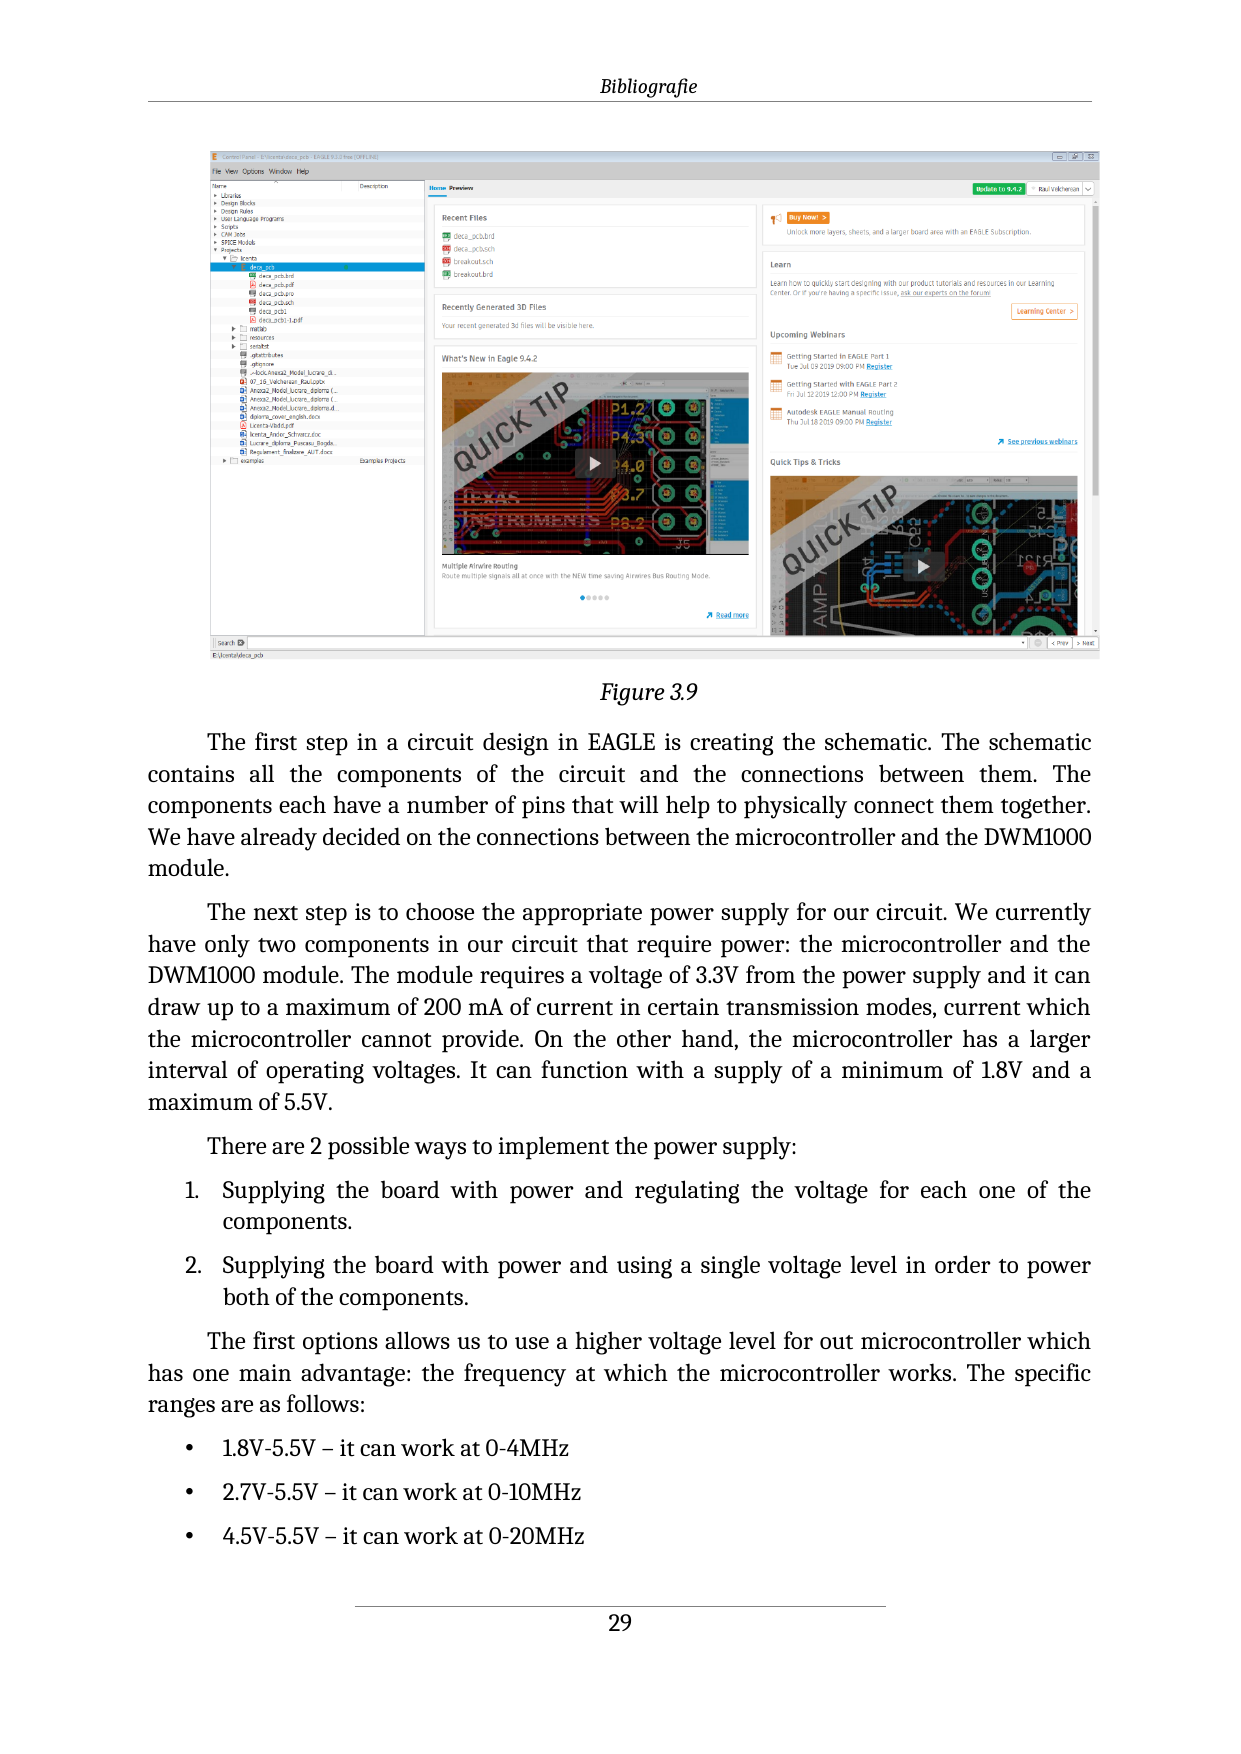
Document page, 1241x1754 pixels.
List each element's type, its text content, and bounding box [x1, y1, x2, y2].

text The next step is to choose the appropriate power supply for our circuit. We currently have only two components in our circuit that require power: the microcontroller and the DWM1000 module. The module requires a voltage of 3.3V from the power supply and it can draw up to a maximum of 200 mA of current in certain transmission modes, current which the microcontroller cannot provide. On the other hand, the microcontroller has a larger interval of operating voltages. It can function with a supply of a minimum of 1.8V and a maximum of 5.5V. [148, 898, 1092, 1116]
text The first step in a circuit design in EAGLE is creating the schematic. The schematic contains all the components of the circuit and the connections between them. The components each have a number of pins that will help to physically connect them together. We have already decided on the connections between the microcontroller and the DWM1000 module. [148, 728, 1092, 883]
text Figure 3.9 [148, 678, 1092, 707]
list 4.5V-5.5V – it can work at 0-20MHz [185, 1522, 1092, 1551]
text The first options allows us to use a higher voltage level for out microcontroller which has one main advantage: the frequency at which the microcontroller works. The specific ranges are as follows: [148, 1327, 1092, 1419]
list Supplying the board with power and regulating the voltage for each one of the components. [185, 1176, 1092, 1236]
list Supplying the board with power and using a single voltage level in order to power both of the components. [185, 1251, 1092, 1312]
list 1.8V-5.5V – it can work at 0-4MHz [185, 1434, 1092, 1463]
list 2.7V-5.5V – it can work at 0-10MHz [185, 1478, 1092, 1507]
text There are 2 possible ways to implement the power supply: [148, 1132, 1092, 1160]
